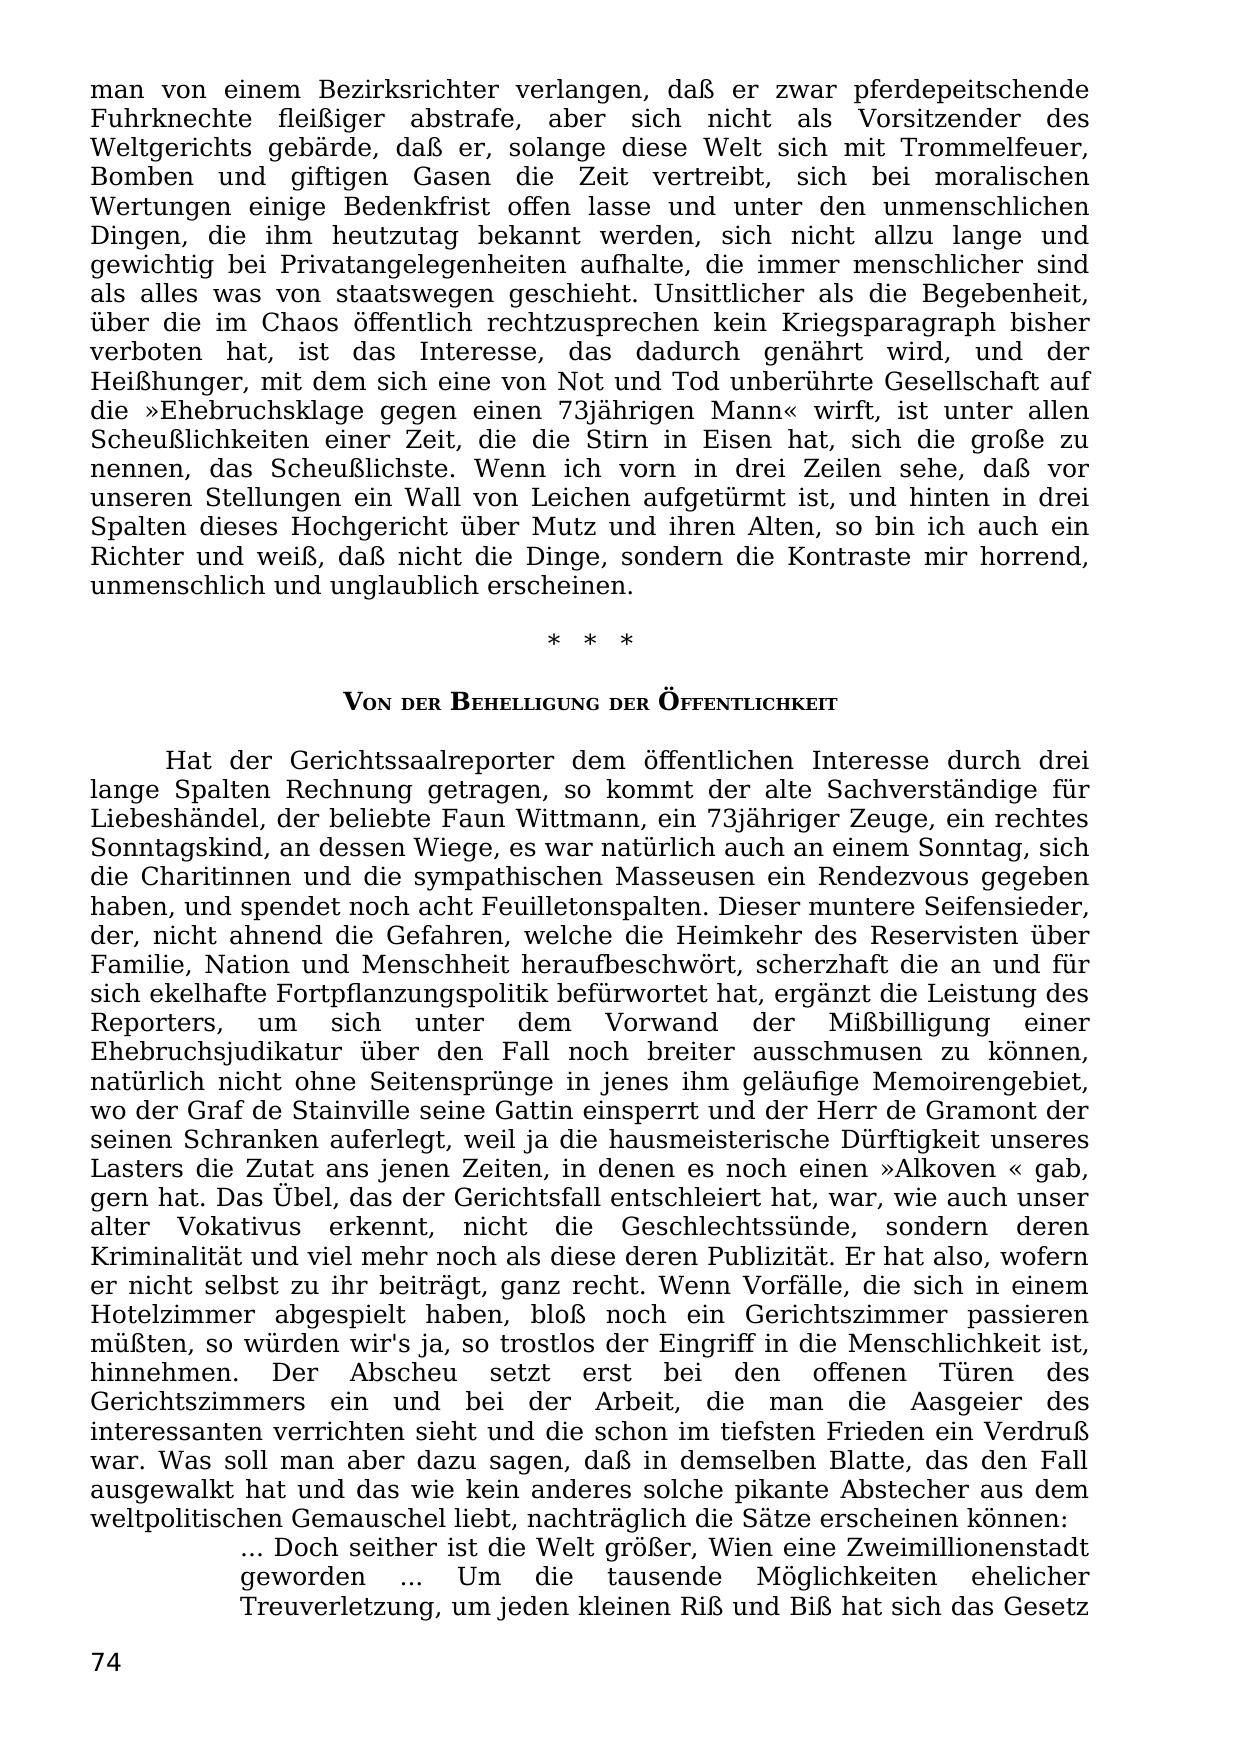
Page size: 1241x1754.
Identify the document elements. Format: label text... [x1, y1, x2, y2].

text man von einem Bezirksrichter verlangen, daß er zwar pferdepeitschende Fuhrknechte fleißiger abstrafe, aber sich nicht als Vorsitzender des Weltgerichts gebärde, daß er, solange diese Welt sich mit Trommelfeuer, Bomben und giftigen Gasen die Zeit vertreibt, sich bei moralischen Wertungen einige Bedenkfrist offen lasse und unter den unmenschlichen Dingen, die ihm heutzutag bekannt werden, sich nicht allzu lange und gewichtig bei Privatangelegenheiten aufhalte, die immer menschlicher sind als alles was von staatswegen geschieht. Unsittlicher als die Begebenheit, über die im Chaos öffentlich rechtzusprechen kein Kriegsparagraph bisher verboten hat, ist das Interesse, das dadurch genährt wird, und der Heißhunger, mit dem sich eine von Not und Tod unberührte Gesellschaft auf die »Ehebruchsklage gegen einen 73jährigen Mann« wirft, ist unter allen Scheußlichkeiten einer Zeit, die die Stirn in Eisen hat, sich die große zu nennen, das Scheußlichste. Wenn ich vorn in drei Zeilen sehe, daß vor unseren Stellungen ein Wall von Leichen aufgetürmt ist, und hinten in drei Spalten dieses Hochgericht über Mutz und ihren Alten, so bin ich auch ein Richter und weiß, daß nicht die Dinge, sondern die Kontraste mir horrend, unmenschlich und unglaublich erscheinen. [90, 75, 1091, 600]
text Hat der Gerichtssaalreporter dem öffentlichen Interesse durch drei lange Spalten Rechnung getragen, so kommt der alte Sachverständige für Liebeshändel, der beliebte Faun Wittmann, ein 73jähriger Zeuge, ein rechtes Sonntagskind, an dessen Wiege, es war natürlich auch an einem Sonntag, sich die Charitinnen und die sympathischen Masseusen ein Rendezvous gegeben haben, und spendet noch acht Feuilletonspalten. Dieser muntere Seifensieder, der, nicht ahnend die Gefahren, welche die Heimkehr des Reservisten über Familie, Nation und Menschheit heraufbeschwört, scherzhaft die an und für sich ekelhafte Fortpflanzungspolitik befürwortet hat, ergänzt die Leistung des Reporters, um sich unter dem Vorwand der Mißbilligung einer Ehebruchsjudikatur über den Fall noch breiter ausschmusen zu können, natürlich nicht ohne Seitensprünge in jenes ihm geläufige Memoirengebiet, wo der Graf de Stainville seine Gattin einsperrt und der Herr de Gramont der seinen Schranken auferlegt, weil ja die hausmeisterische Dürftigkeit unseres Lasters die Zutat ans jenen Zeiten, in denen es noch einen »Alkoven « gab, gern hat. Das Übel, das der Gerichtsfall entschleiert hat, war, wie auch unser alter Vokativus erkennt, nicht die Geschlechtssünde, sondern deren Kriminalität und viel mehr noch als diese deren Publizität. Er hat also, wofern er nicht selbst zu ihr beiträgt, ganz recht. Wenn Vorfälle, die sich in einem Hotelzimmer abgespielt haben, bloß noch ein Gerichtszimmer passieren müßten, so würden wir's ja, so trostlos der Eingriff in die Menschlichkeit ist, hinnehmen. Der Abscheu setzt erst bei den offenen Türen des Gerichtszimmers ein und bei der Arbeit, die man die Aasgeier des interessanten verrichten sieht und die schon im tiefsten Frieden ein Verdruß war. Was soll man aber dazu sagen, daß in demselben Blatte, das den Fall ausgewalkt hat und das wie kein anderes solche pikante Abstecher aus dem weltpolitischen Gemauschel liebt, nachträglich die Sätze erscheinen können: [90, 746, 1091, 1533]
text ... Doch seither ist die Welt größer, Wien eine Zweimillionenstadt geworden ... Um die tausende Möglichkeiten ehelicher Treuverletzung, um jeden kleinen Riß und Biß hat sich das Gesetz [240, 1533, 1091, 1621]
text * * * [90, 629, 1091, 658]
text Von der Behelligung der Öffentlichkeit [90, 658, 1091, 717]
